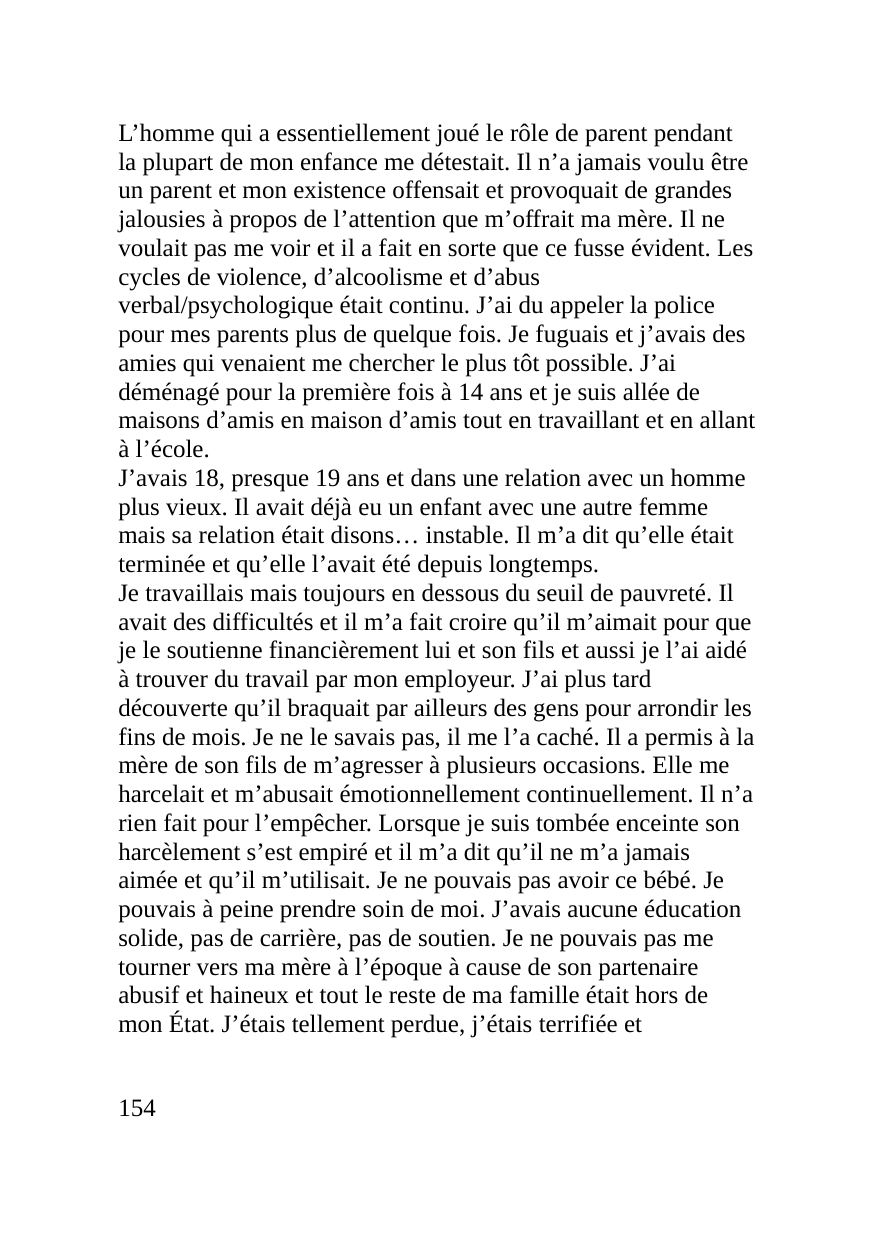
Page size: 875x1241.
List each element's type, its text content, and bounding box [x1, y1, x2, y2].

text Je travaillais mais toujours en dessous du seuil de pauvreté. Il avait des difficultés et il m’a fait croire qu’il m’aimait pour que je le soutienne financièrement lui et son fils et aussi je l’ai aidé à trouver du travail par mon employeur. J’ai plus tard découverte qu’il braquait par ailleurs des gens pour arrondir les fins de mois. Je ne le savais pas, il me l’a caché. Il a permis à la mère de son fils de m’agresser à plusieurs occasions. Elle me harcelait et m’abusait émotionnellement continuellement. Il n’a rien fait pour l’empêcher. Lorsque je suis tombée enceinte son harcèlement s’est empiré et il m’a dit qu’il ne m’a jamais aimée et qu’il m’utilisait. Je ne pouvais pas avoir ce bébé. Je pouvais à peine prendre soin de moi. J’avais aucune éducation solide, pas de carrière, pas de soutien. Je ne pouvais pas me tourner vers ma mère à l’époque à cause de son partenaire abusif et haineux et tout le reste de ma famille était hors de mon État. J’étais tellement perdue, j’étais terrifiée et [118, 578, 756, 1038]
text L’homme qui a essentiellement joué le rôle de parent pendant la plupart de mon enfance me détestait. Il n’a jamais voulu être un parent et mon existence offensait et provoquait de grandes jalousies à propos de l’attention que m’offrait ma mère. Il ne voulait pas me voir et il a fait en sorte que ce fusse évident. Les cycles de violence, d’alcoolisme et d’abus verbal/psychologique était continu. J’ai du appeler la police pour mes parents plus de quelque fois. Je fuguais et j’avais des amies qui venaient me chercher le plus tôt possible. J’ai déménagé pour la première fois à 14 ans et je suis allée de maisons d’amis en maison d’amis tout en travaillant et en allant à l’école. [118, 118, 756, 463]
text J’avais 18, presque 19 ans et dans une relation avec un homme plus vieux. Il avait déjà eu un enfant avec une autre femme mais sa relation était disons… instable. Il m’a dit qu’elle était terminée et qu’elle l’avait été depuis longtemps. [118, 463, 756, 578]
